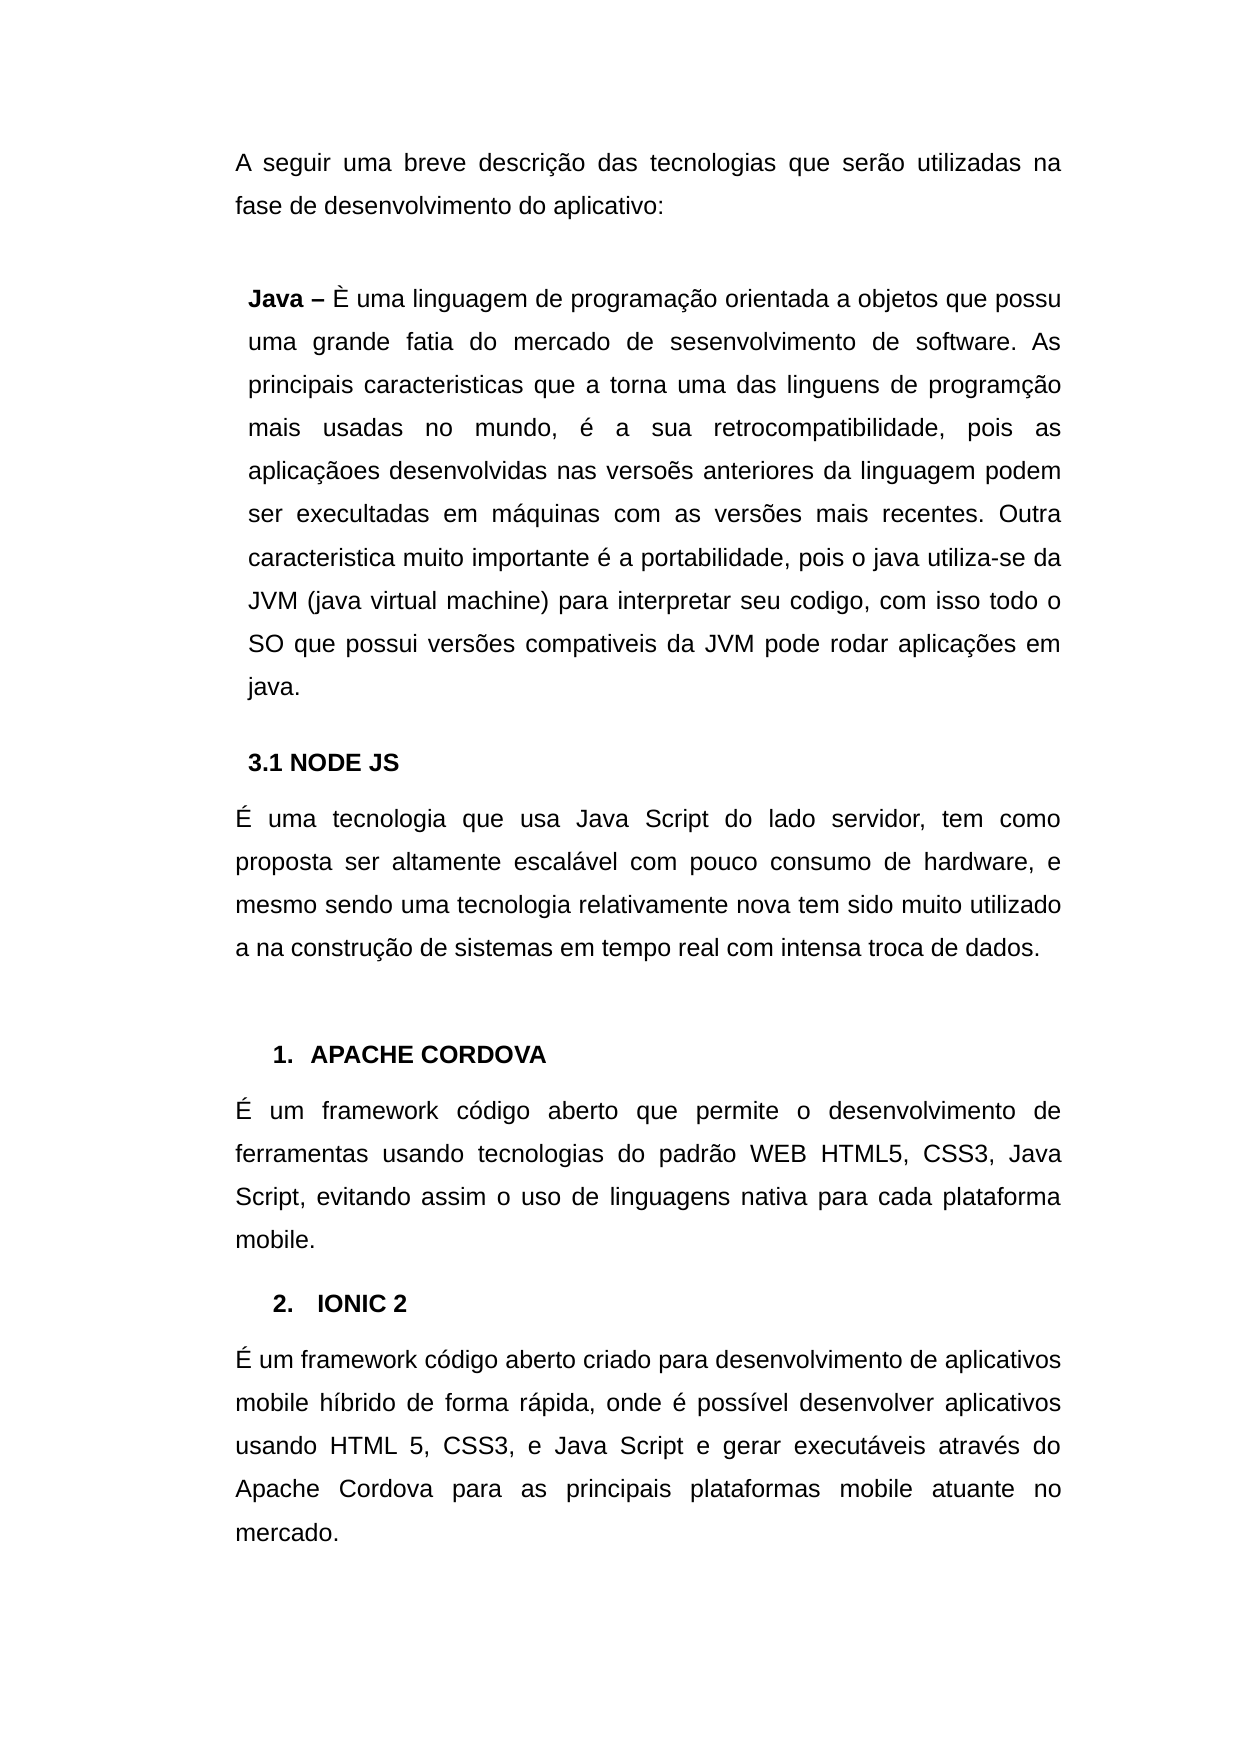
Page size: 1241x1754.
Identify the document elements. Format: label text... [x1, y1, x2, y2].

list É um framework código aberto criado para desenvolvimento de aplicativos mobile híbrido de forma rápida, onde é possível desenvolver aplicativos usando HTML 5, CSS3, e Java Script e gerar executáveis através do Apache Cordova para as principais plataformas mobile atuante no mercado. [198, 1345, 1062, 1546]
list É um framework código aberto que permite o desenvolvimento de ferramentas usando tecnologias do padrão WEB HTML5, CSS3, Java Script, evitando assim o uso de linguagens nativa para cada plataforma mobile. [198, 1096, 1062, 1254]
list A seguir uma breve descrição das tecnologias que serão utilizadas na fase de desenvolvimento do aplicativo: [198, 148, 1062, 219]
subtitle Java – È uma linguagem de programação orientada a objetos que possu uma grande fatia do mercado de sesenvolvimento de software. As principais caracteristicas que a torna uma das linguens de programção mais usadas no mundo, é a sua retrocompatibilidade, pois as aplicaçãoes desenvolvidas nas versoẽs anteriores da linguagem podem ser execultadas em máquinas com as versões mais recentes. Outra caracteristica muito importante é a portabilidade, pois o java utiliza-se da JVM (java virtual machine) para interpretar seu codigo, com isso todo o SO que possui versões compativeis da JVM pode rodar aplicações em java. [212, 284, 1062, 701]
subtitle 3.1 NODE JS [212, 748, 1062, 777]
subtitle IONIC 2 [273, 1289, 1062, 1318]
subtitle APACHE CORDOVA [273, 1041, 1062, 1069]
list É uma tecnologia que usa Java Script do lado servidor, tem como proposta ser altamente escalável com pouco consumo de hardware, e mesmo sendo uma tecnologia relativamente nova tem sido muito utilizado a na construção de sistemas em tempo real com intensa troca de dados. [198, 804, 1062, 962]
